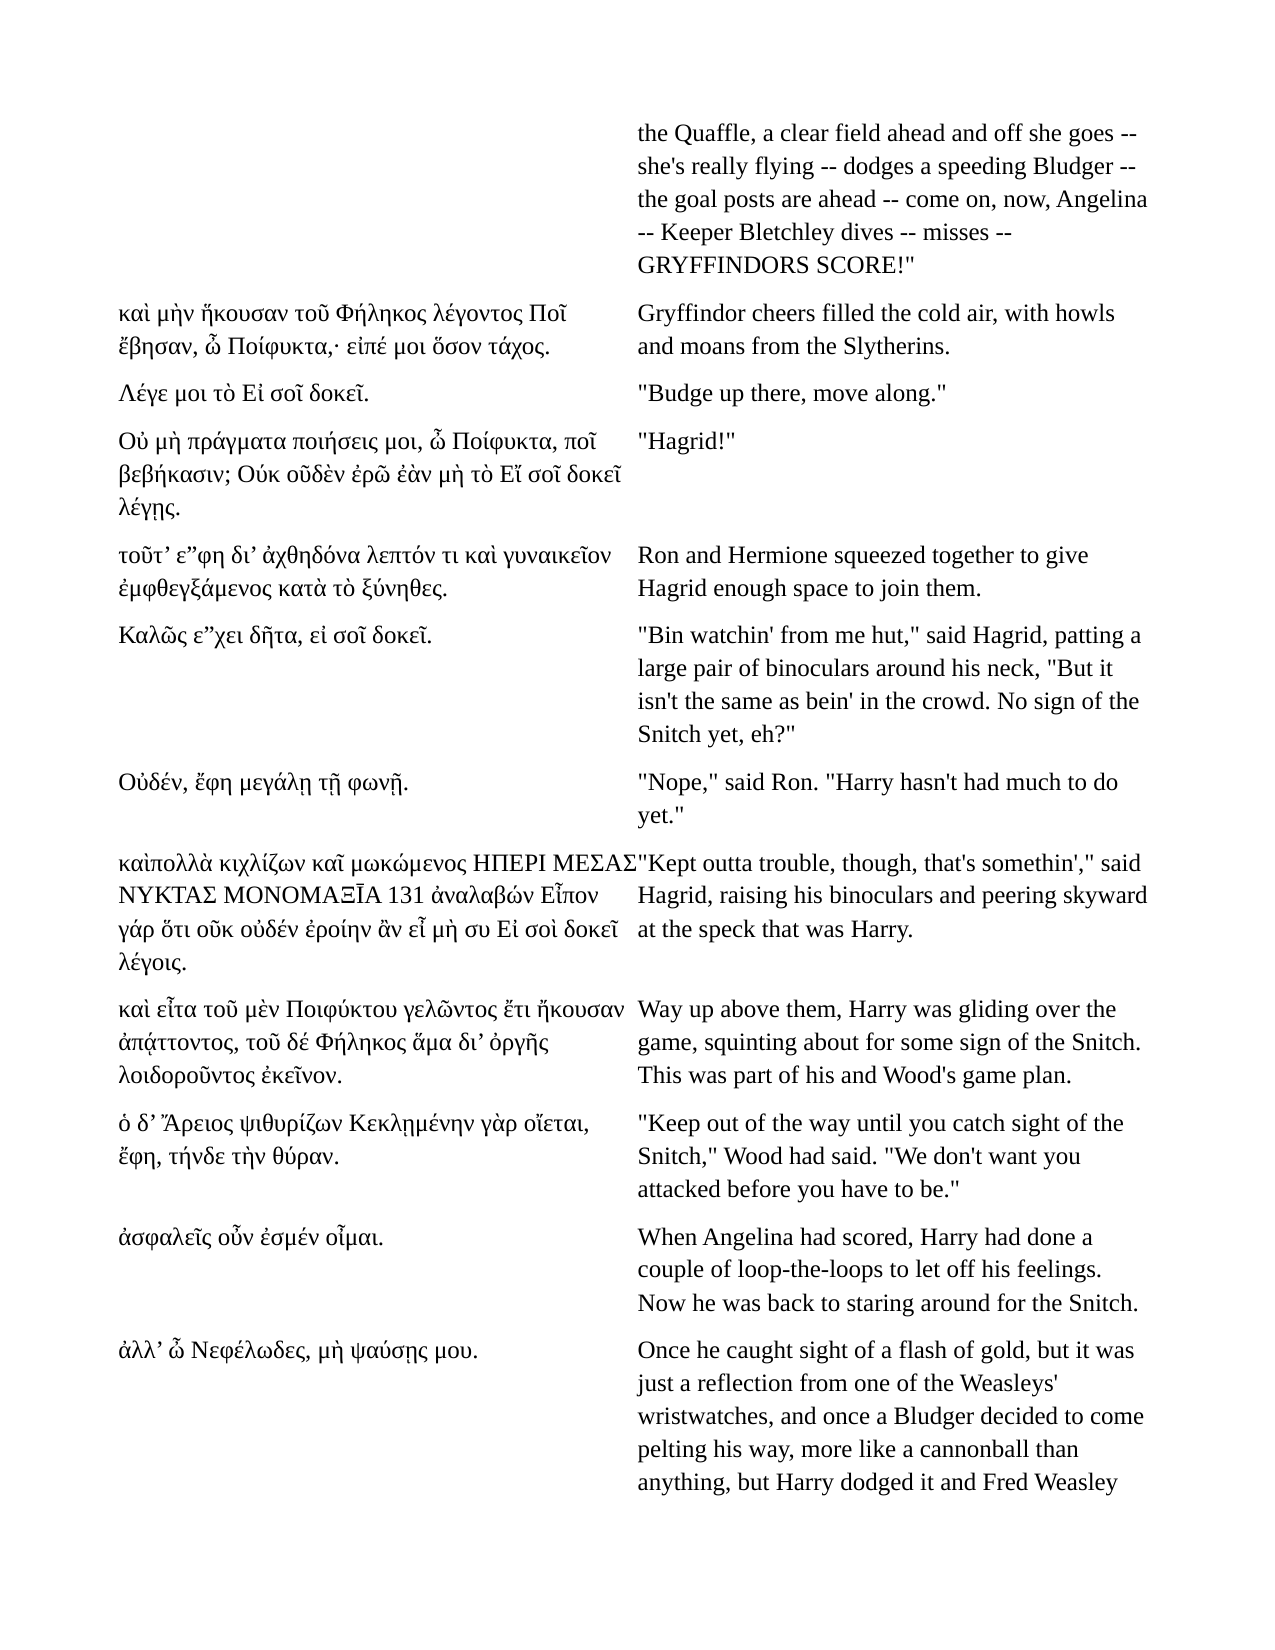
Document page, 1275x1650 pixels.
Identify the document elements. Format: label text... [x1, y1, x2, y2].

table_cell καὶπολλὰ κιχλίζων καῖ μωκώμενος ΗΠΕΡΙ ΜΕΣΑΣ ΝΥΚΤΑΣ ΜΟΝΟΜΑΞῙΑ 131 ἀναλαβών Εἶπον γάρ ὅτι οῦκ οὐδέν ἐροίην ἂν εἶ μὴ συ Εἰ σοὶ δοκεῖ λέγοις. [118, 848, 637, 994]
table_cell [118, 118, 637, 298]
table_cell "Kept outta trouble, though, that's somethin'," said Hagrid, raising his binoculars and peering skyward at the speck that was Harry. [638, 848, 1157, 994]
table_cell "Nope," said Ron. "Harry hasn't had much to do yet." [638, 767, 1157, 848]
table_cell καὶ μὴν ἥκουσαν τοῦ Φήληκος λέγοντος Ποῖ ἔβησαν, ὦ Ποίφυκτα,· εἰπέ μοι ὅσον τάχος. [118, 298, 637, 378]
table_cell "Bin watchin' from me hut," said Hagrid, patting a large pair of binoculars around his neck, "But it isn't the same as bein' in the crowd. No sign of the Snitch yet, eh?" [638, 620, 1157, 767]
table_cell Ron and Hermione squeezed together to give Hagrid enough space to join them. [638, 540, 1157, 620]
table_cell Οὐ μὴ πράγματα ποιήσεις μοι, ὦ Ποίφυκτα, ποῖ βεβήκασιν; Ούκ οῦδὲν ἐρῶ ἐὰν μὴ τὸ Εἴ σοῖ δοκεῖ λέγῃς. [118, 426, 637, 540]
table_cell ὁ δ’ Ἄρειος ψιθυρίζων Κεκλῃμένην γὰρ οἴεται, ἔφη, τήνδε τὴν θύραν. [118, 1108, 637, 1222]
table_cell Gryffindor cheers filled the cold air, with howls and moans from the Slytherins. [638, 298, 1157, 378]
table_cell When Angelina had scored, Harry had done a couple of loop-the-loops to let off his feelings. Now he was back to staring around for the Snitch. [638, 1222, 1157, 1335]
table_cell "Hagrid!" [638, 426, 1157, 540]
table_cell τοῦτ’ ε”φη δι’ ἀχθηδόνα λεπτόν τι καὶ γυναικεῖον ἐμφθεγξάμενος κατὰ τὸ ξύνηθες. [118, 540, 637, 620]
table_cell "Budge up there, move along." [638, 379, 1157, 426]
table_cell καὶ εἶτα τοῦ μὲν Ποιφύκτου γελῶντος ἔτι ἤκουσαν ἀπᾴττοντος, τοῦ δέ Φήληκος ἅμα δι’ ὀργῆς λοιδοροῦντος ἐκεῖνον. [118, 994, 637, 1108]
table_cell "Keep out of the way until you catch sight of the Snitch," Wood had said. "We don't want you attacked before you have to be." [638, 1108, 1157, 1222]
table_cell the Quaffle, a clear field ahead and off she goes -- she's really flying -- dodges a speeding Bludger -- the goal posts are ahead -- come on, now, Angelina -- Keeper Bletchley dives -- misses -- GRYFFINDORS SCORE!" [638, 118, 1157, 298]
table_cell Once he caught sight of a flash of gold, but it was just a reflection from one of the Weasleys' wristwatches, and once a Bludger decided to come pelting his way, more like a cannonball than anything, but Harry dodged it and Fred Weasley [638, 1335, 1157, 1496]
table_cell Way up above them, Harry was gliding over the game, squinting about for some sign of the Snitch. This was part of his and Wood's game plan. [638, 994, 1157, 1108]
table_cell Καλῶς ε”χει δῆτα, εἰ σοῖ δοκεῖ. [118, 620, 637, 767]
table_cell Οὐδέν, ἔφη μεγάλῃ τῇ φωνῇ. [118, 767, 637, 848]
table_cell ἀσφαλεῖς οὖν ἐσμέν οἶμαι. [118, 1222, 637, 1335]
table_cell Λέγε μοι τὸ Εἰ σοῖ δοκεῖ. [118, 379, 637, 426]
table_cell ἀλλ’ ὦ Νεφέλωδες, μὴ ψαύσῃς μου. [118, 1335, 637, 1496]
